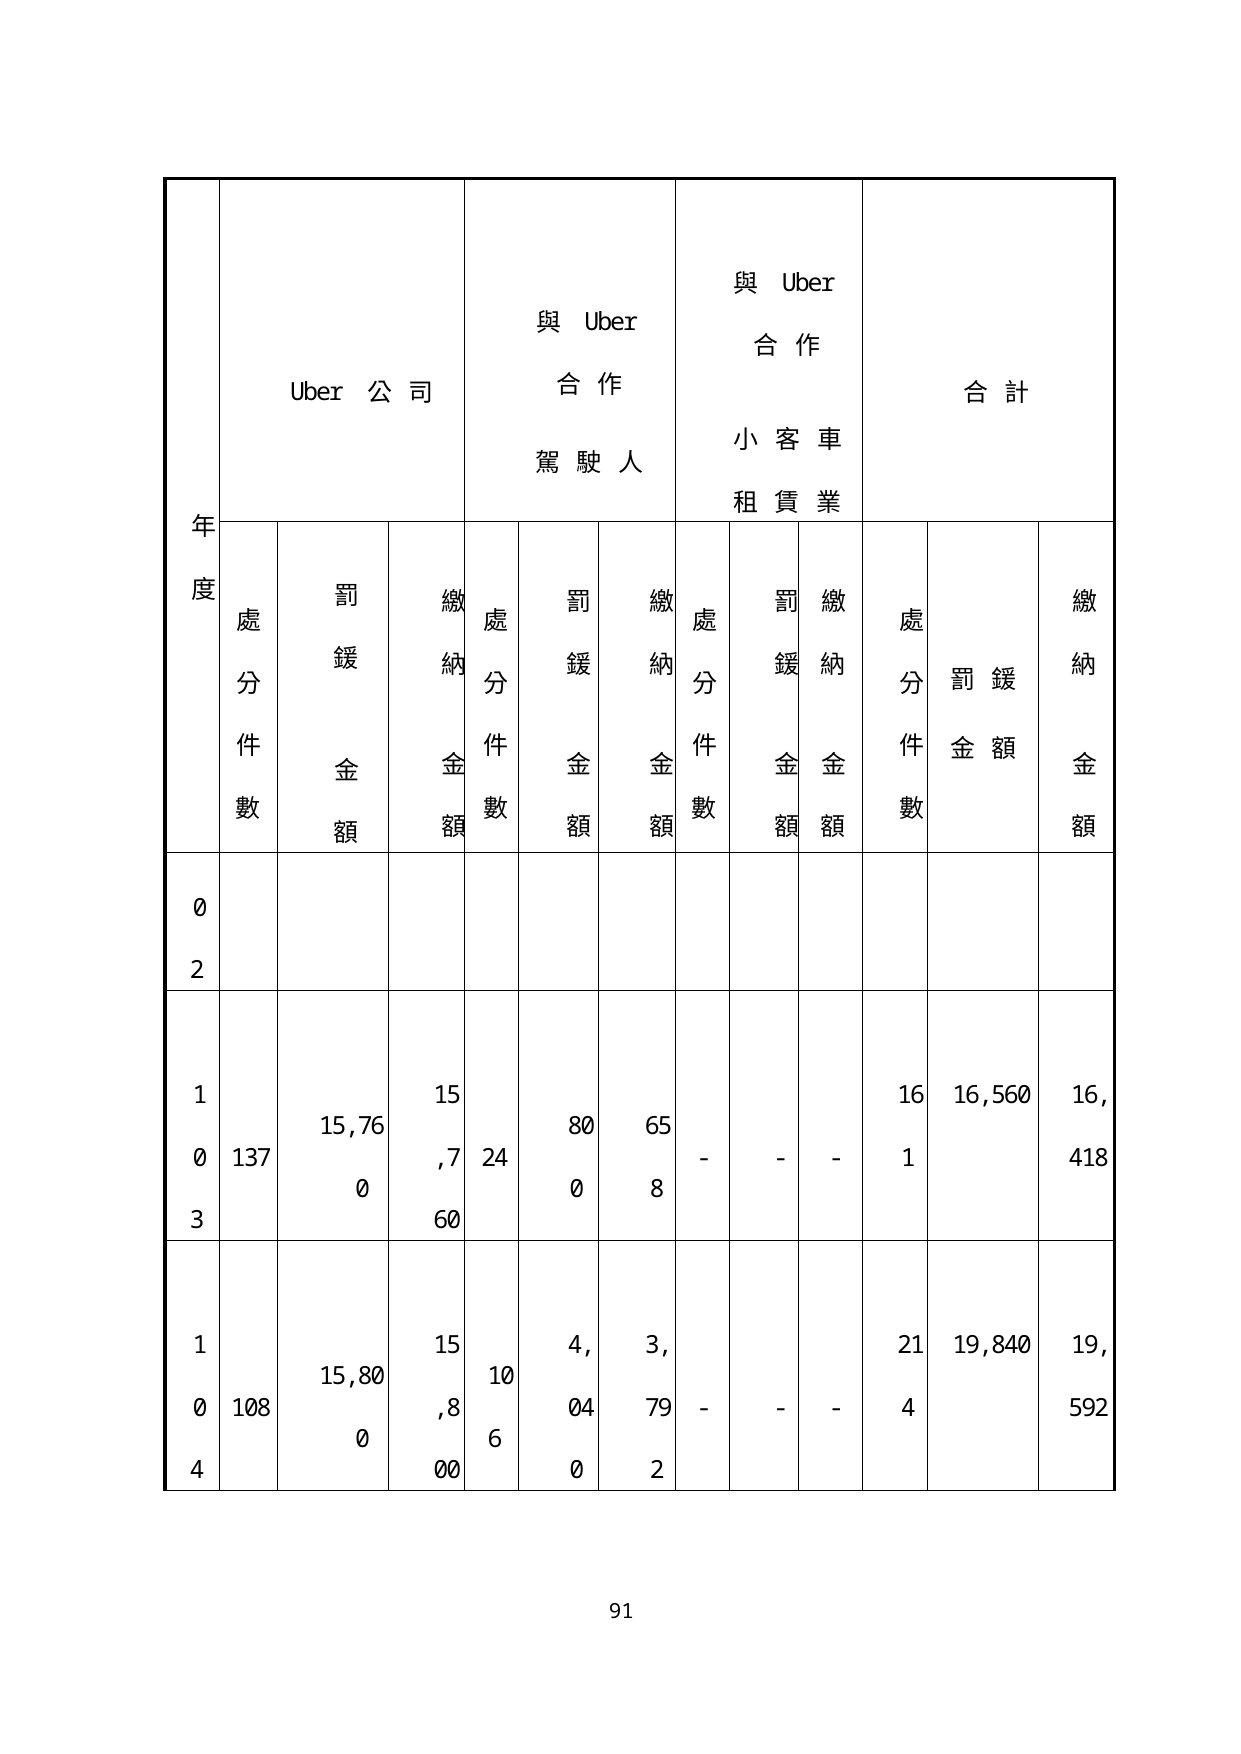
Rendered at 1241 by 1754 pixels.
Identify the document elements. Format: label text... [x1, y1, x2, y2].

table_cell 16,418 [1039, 991, 1113, 1240]
table_cell - [799, 1241, 862, 1490]
table_cell 02 [167, 853, 219, 990]
table_cell - [1039, 853, 1113, 990]
table_cell 106 [465, 1241, 518, 1490]
table_cell - [389, 853, 464, 990]
table_cell 繳納 金額 [799, 522, 862, 852]
table_cell 19,840 [928, 1241, 1038, 1490]
table_cell 15,760 [278, 991, 388, 1240]
table_cell 處分件數 [220, 522, 277, 852]
table_header Uber公司 [220, 180, 464, 521]
table_cell 137 [220, 991, 277, 1240]
table_cell - [928, 853, 1038, 990]
table_cell 4,040 [519, 1241, 598, 1490]
table_header 與Uber合作 小客車租賃業 [676, 180, 862, 521]
table_cell - [220, 853, 277, 990]
table_cell 15,800 [389, 1241, 464, 1490]
table_cell - [676, 991, 729, 1240]
table_cell 罰鍰 金額 [519, 522, 598, 852]
table_cell 繳納 金額 [599, 522, 675, 852]
table_cell 罰鍰 金額 [730, 522, 798, 852]
table_cell 108 [220, 1241, 277, 1490]
table_cell 處分件數 [863, 522, 927, 852]
table_cell 罰鍰 金額 [928, 522, 1038, 852]
table_cell 繳納 金額 [389, 522, 464, 852]
table_header 與Uber合作 駕駛人 [465, 180, 675, 521]
table_cell 16,560 [928, 991, 1038, 1240]
table_cell - [599, 853, 675, 990]
table_cell - [730, 853, 798, 990]
table_cell - [278, 853, 388, 990]
table_cell 處分件數 [465, 522, 518, 852]
table_cell - [863, 853, 927, 990]
table_cell 罰鍰 金額 [278, 522, 388, 852]
table_cell 214 [863, 1241, 927, 1490]
table_cell 103 [167, 991, 219, 1240]
table_cell - [519, 853, 598, 990]
table_cell 15,800 [278, 1241, 388, 1490]
table_cell 658 [599, 991, 675, 1240]
table_header 合計 [863, 180, 1113, 521]
table_cell - [676, 853, 729, 990]
table_cell - [465, 853, 518, 990]
table_cell 104 [167, 1241, 219, 1490]
table_cell - [730, 1241, 798, 1490]
table_cell 處分件數 [676, 522, 729, 852]
table_cell - [799, 853, 862, 990]
table_cell 15,760 [389, 991, 464, 1240]
table_cell 161 [863, 991, 927, 1240]
table_header 年度 [167, 180, 219, 852]
table_cell 繳納 金額 [1039, 522, 1113, 852]
table_cell 800 [519, 991, 598, 1240]
table_cell 19,592 [1039, 1241, 1113, 1490]
table_cell - [730, 991, 798, 1240]
table_cell - [676, 1241, 729, 1490]
table_cell 24 [465, 991, 518, 1240]
table_cell 3,792 [599, 1241, 675, 1490]
table_cell - [799, 991, 862, 1240]
